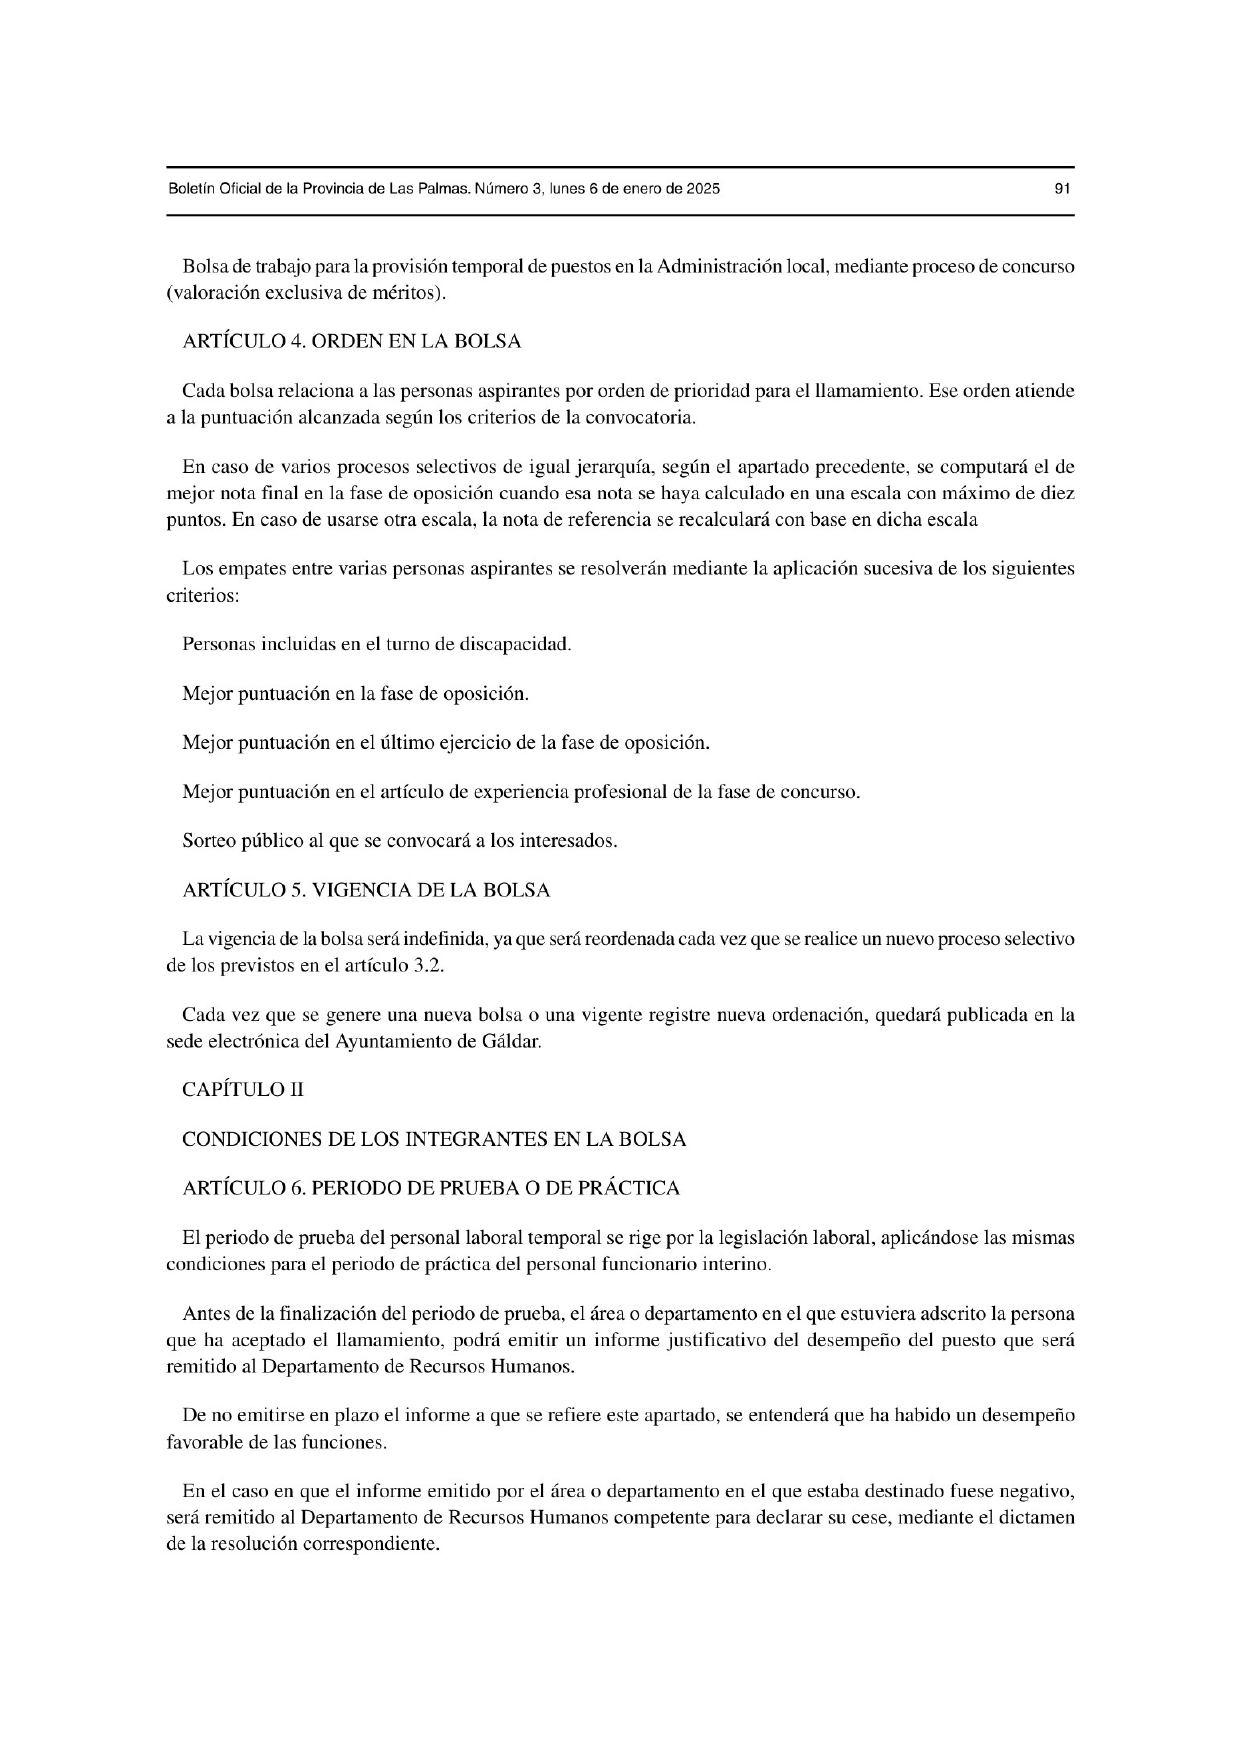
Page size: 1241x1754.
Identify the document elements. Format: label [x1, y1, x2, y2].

picture [59, 58, 1182, 1647]
